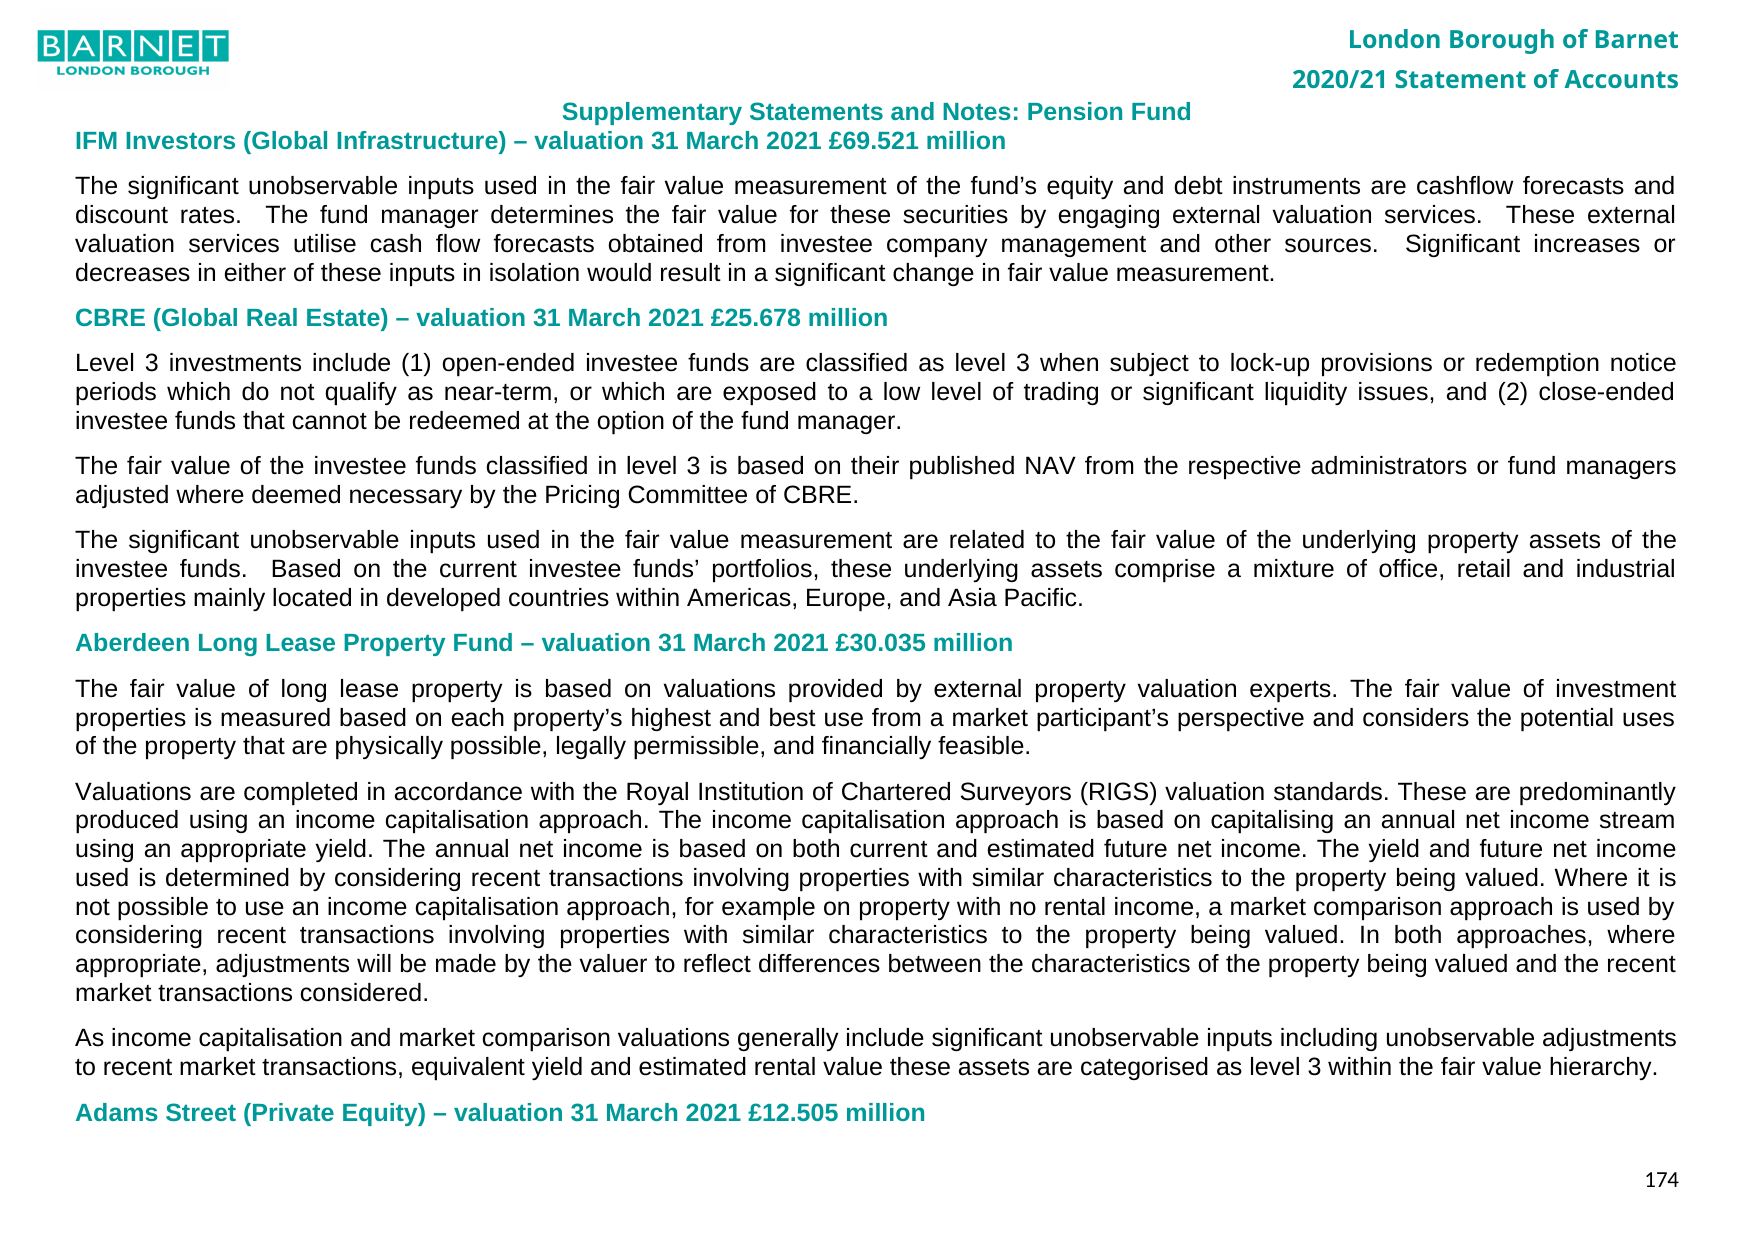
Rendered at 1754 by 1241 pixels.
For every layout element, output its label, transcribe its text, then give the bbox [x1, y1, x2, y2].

text CBRE (Global Real Estate) – valuation 31 March 2021 £25.678 million [75, 303, 1679, 332]
text The fair value of the investee funds classified in level 3 is based on their published NAV from the respective administrators or fund managers adjusted where deemed necessary by the Pricing Committee of CBRE. [75, 451, 1679, 509]
text Aberdeen Long Lease Property Fund – valuation 31 March 2021 £30.035 million [75, 628, 1679, 657]
text Level 3 investments include (1) open-ended investee funds are classified as level 3 when subject to lock-up provisions or redemption notice periods which do not qualify as near-term, or which are exposed to a low level of trading or significant liquidity issues, and (2) close-ended investee funds that cannot be redeemed at the option of the fund manager. [75, 348, 1679, 434]
text Adams Street (Private Equity) – valuation 31 March 2021 £12.505 million [75, 1097, 1679, 1126]
text As income capitalisation and market comparison valuations generally include significant unobservable inputs including unobservable adjustments to recent market transactions, equivalent yield and estimated rental value these assets are categorised as level 3 within the fair value hierarchy. [75, 1023, 1679, 1081]
text The significant unobservable inputs used in the fair value measurement of the fund’s equity and debt instruments are cashflow forecasts and discount rates. The fund manager determines the fair value for these securities by engaging external valuation services. These external valuation services utilise cash flow forecasts obtained from investee company management and other sources. Significant increases or decreases in either of these inputs in isolation would result in a significant change in fair value measurement. [75, 171, 1679, 286]
text The fair value of long lease property is based on valuations provided by external property valuation experts. The fair value of investment properties is measured based on each property’s highest and best use from a market participant’s perspective and considers the potential uses of the property that are physically possible, legally permissible, and financially feasible. [75, 674, 1679, 760]
text The significant unobservable inputs used in the fair value measurement are related to the fair value of the underlying property assets of the investee funds. Based on the current investee funds’ portfolios, these underlying assets comprise a mixture of office, retail and industrial properties mainly located in developed countries within Americas, Europe, and Asia Pacific. [75, 525, 1679, 612]
text Valuations are completed in accordance with the Royal Institution of Chartered Surveyors (RIGS) valuation standards. These are predominantly produced using an income capitalisation approach. The income capitalisation approach is based on capitalising an annual net income stream using an appropriate yield. The annual net income is based on both current and estimated future net income. The yield and future net income used is determined by considering recent transactions involving properties with similar characteristics to the property being valued. Where it is not possible to use an income capitalisation approach, for example on property with no rental income, a market comparison approach is used by considering recent transactions involving properties with similar characteristics to the property being valued. In both approaches, where appropriate, adjustments will be made by the valuer to reflect differences between the characteristics of the property being valued and the recent market transactions considered. [75, 777, 1679, 1007]
text IFM Investors (Global Infrastructure) – valuation 31 March 2021 £69.521 million [75, 126, 1679, 154]
